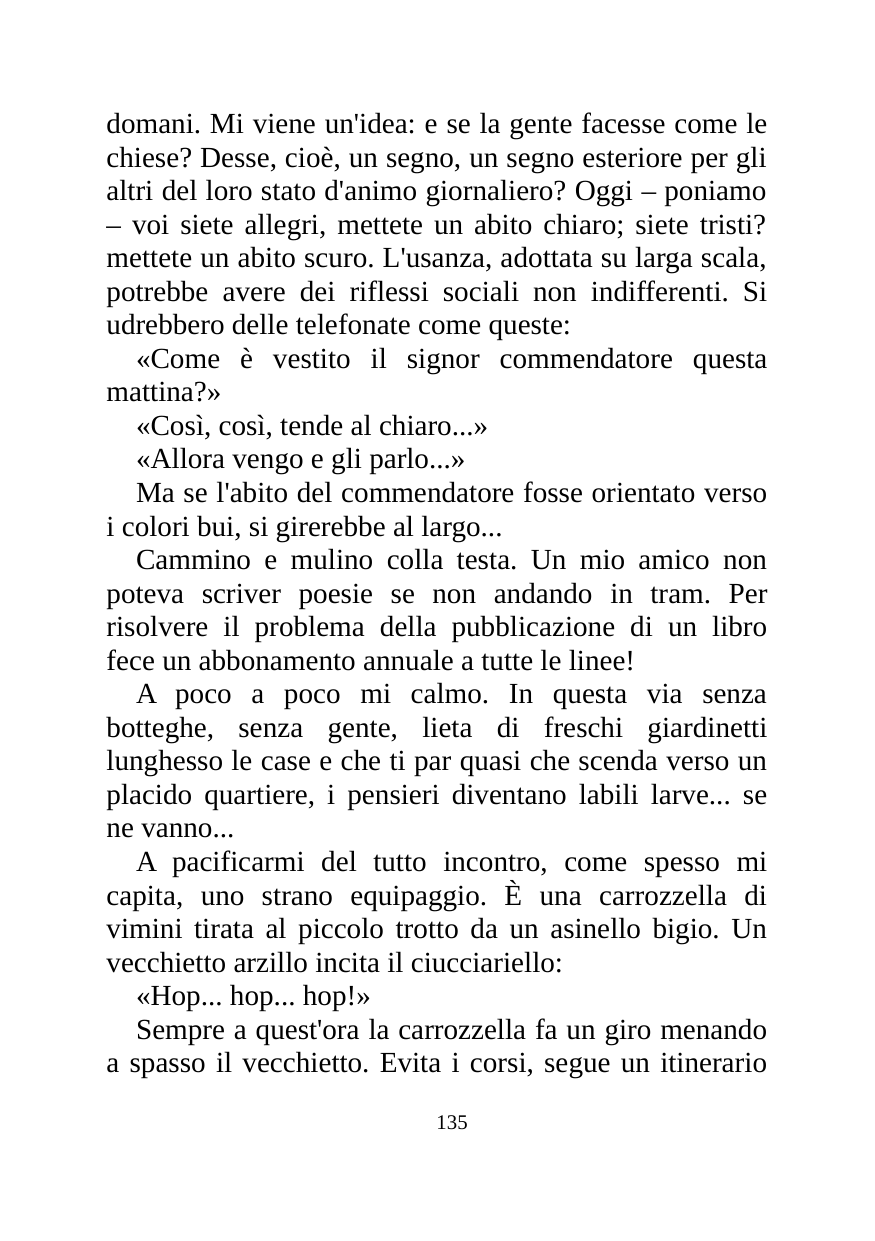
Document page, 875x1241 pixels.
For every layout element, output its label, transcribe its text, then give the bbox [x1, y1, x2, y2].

text A poco a poco mi calmo. In questa via senza botteghe, senza gente, lieta di freschi giardinetti lunghesso le case e che ti par quasi che scenda verso un placido quartiere, i pensieri diventano labili larve... se ne vanno... [106, 676, 768, 844]
text Cammino e mulino colla testa. Un mio amico non poteva scriver poesie se non andando in tram. Per risolvere il problema della pubblicazione di un libro fece un abbonamento annuale a tutte le linee! [106, 542, 768, 676]
text Ma se l'abito del commendatore fosse orientato verso i colori bui, si girerebbe al largo... [106, 475, 768, 542]
text Sempre a quest'ora la carrozzella fa un giro menando a spasso il vecchietto. Evita i corsi, segue un itinerario [106, 1012, 768, 1079]
text «Allora vengo e gli parlo...» [106, 442, 768, 475]
text domani. Mi viene un'idea: e se la gente facesse come le chiese? Desse, cioè, un segno, un segno esteriore per gli altri del loro stato d'animo giornaliero? Oggi – poniamo – voi siete allegri, mettete un abito chiaro; siete tristi? mettete un abito scuro. L'usanza, adottata su larga scala, potrebbe avere dei riflessi sociali non indifferenti. Si udrebbero delle telefonate come queste: [106, 106, 768, 341]
text «Hop... hop... hop!» [106, 978, 768, 1012]
text A pacificarmi del tutto incontro, come spesso mi capita, uno strano equipaggio. È una carrozzella di vimini tirata al piccolo trotto da un asinello bigio. Un vecchietto arzillo incita il ciucciariello: [106, 844, 768, 978]
text «Come è vestito il signor commendatore questa mattina?» [106, 341, 768, 408]
text «Così, così, tende al chiaro...» [106, 408, 768, 442]
